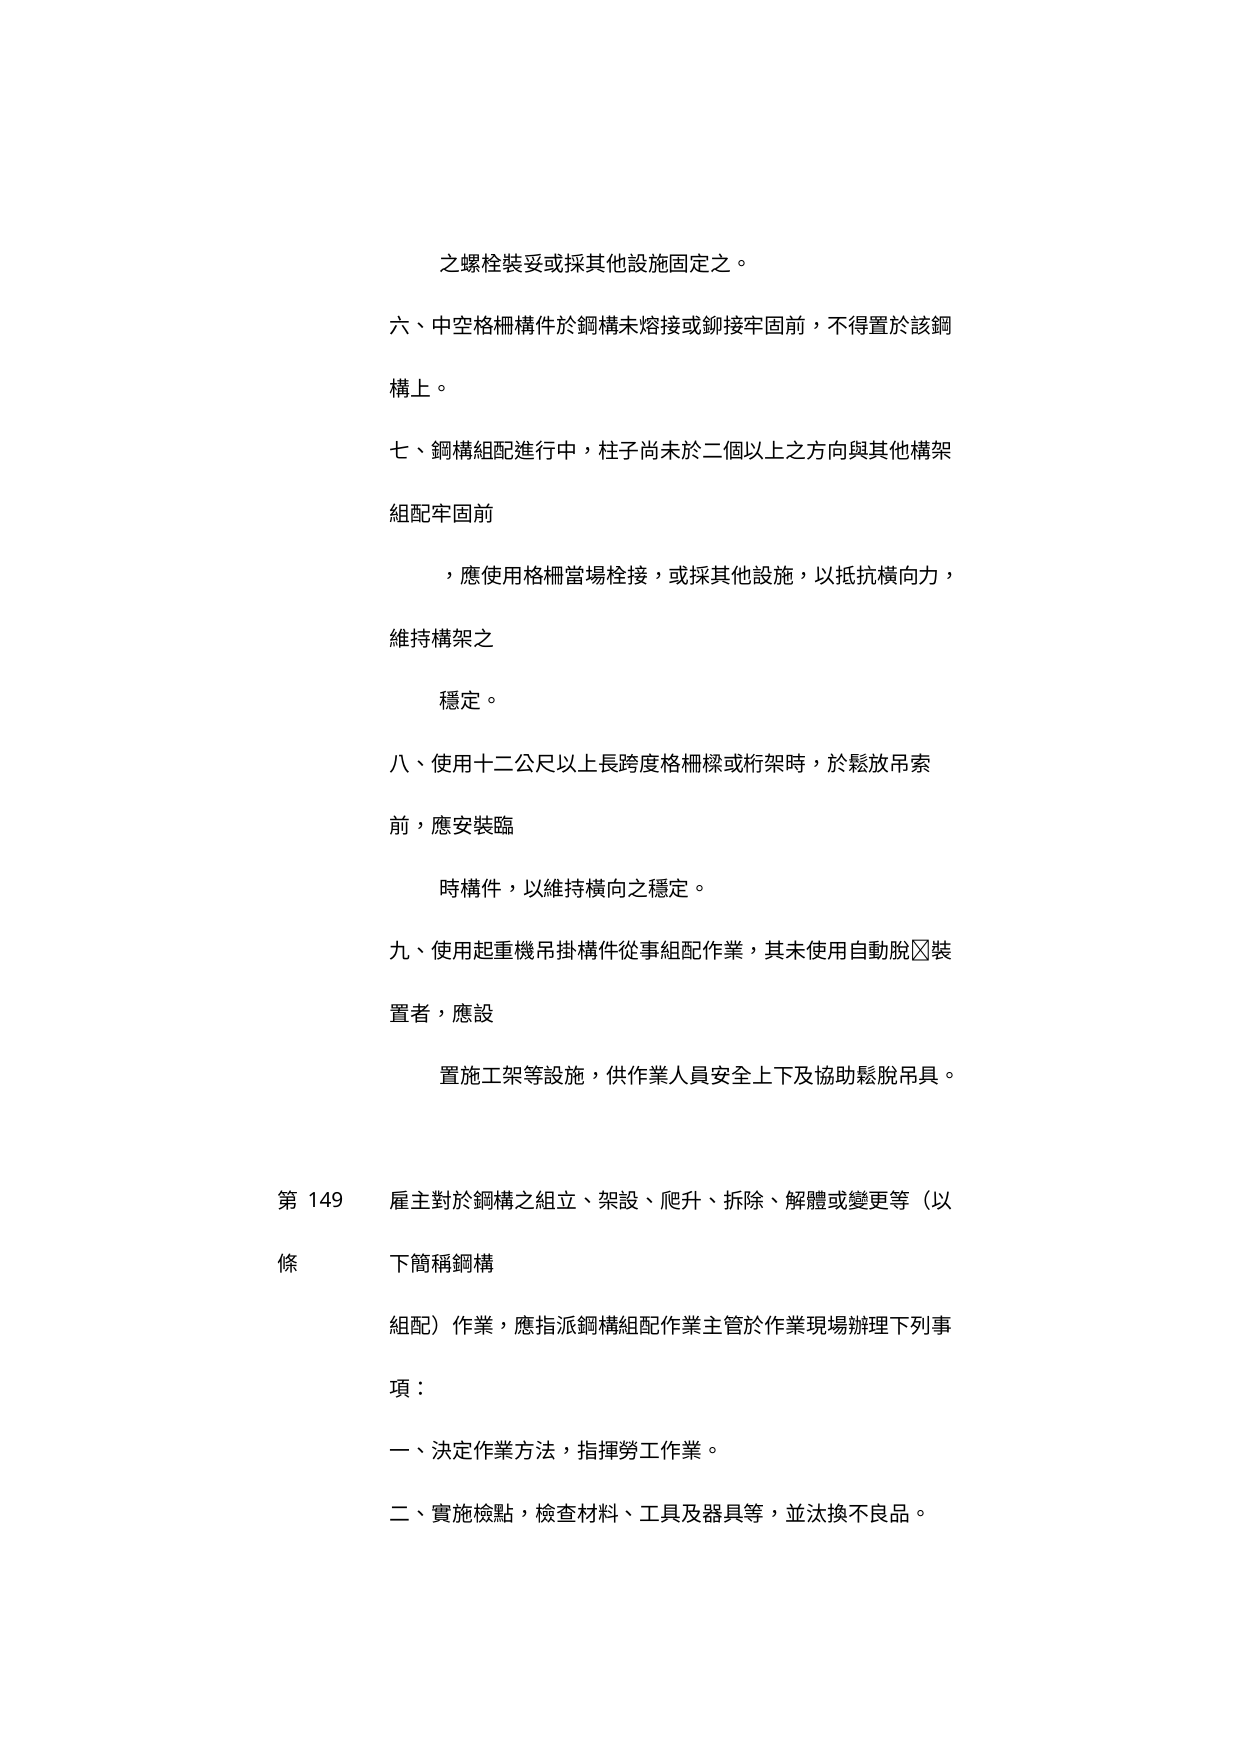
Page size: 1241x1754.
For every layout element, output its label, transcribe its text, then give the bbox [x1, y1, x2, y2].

table_cell [274, 158, 386, 1099]
table_cell 第 149 條 [274, 1099, 386, 1536]
table_cell 之螺栓裝妥或採其他設施固定之。 六、中空格柵構件於鋼構未熔接或鉚接牢固前，不得置於該鋼構上。 七、鋼構組配進行中，柱子尚未於二個以上之方向與其他構架組配牢固前 ，應使用格柵當場栓接，或採其他設施，以抵抗橫向力，維持構架之 穩定。 八、使用十二公尺以上長跨度格柵樑或桁架時，於鬆放吊索前，應安裝臨 時構件，以維持橫向之穩定。 九、使用起重機吊掛構件從事組配作業，其未使用自動脫裝置者，應設 置施工架等設施，供作業人員安全上下及協助鬆脫吊具。 [386, 158, 966, 1099]
table_cell 雇主對於鋼構之組立、架設、爬升、拆除、解體或變更等（以下簡稱鋼構 組配）作業，應指派鋼構組配作業主管於作業現場辦理下列事項： 一、決定作業方法，指揮勞工作業。 二、實施檢點，檢查材料、工具及器具等，並汰換不良品。 [386, 1099, 966, 1536]
